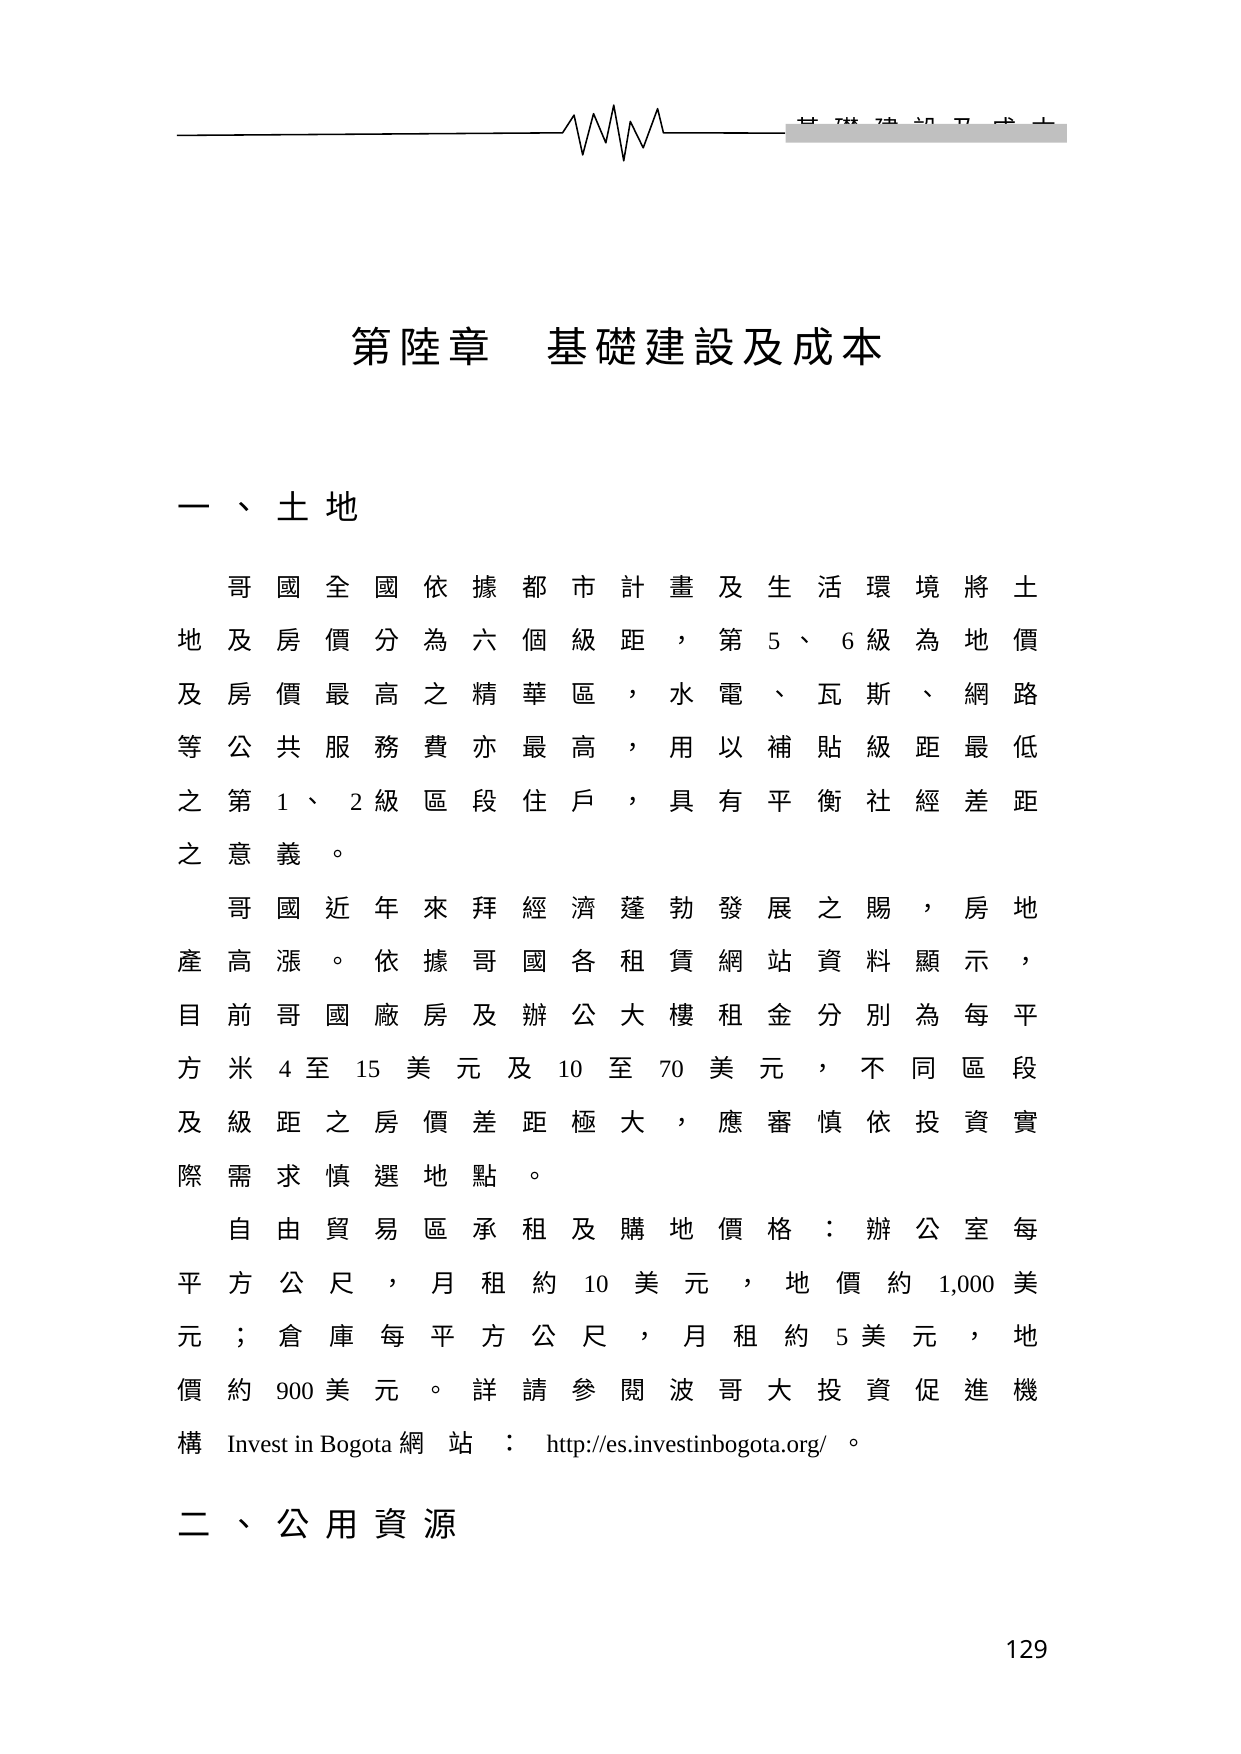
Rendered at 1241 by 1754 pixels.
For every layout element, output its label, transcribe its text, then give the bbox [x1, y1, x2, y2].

text 一、土地 [178, 478, 1063, 532]
text 二、公用資源 [178, 1495, 1063, 1549]
text 哥國全國依據都市計畫及生活環境將土地及房價分為六個級距，第5、6級為地價及房價最高之精華區，水電、瓦斯、網路等公共服務費亦最高，用以補貼級距最低之第1、2級區段住戶，具有平衡社經差距之意義。 [178, 558, 1063, 880]
text 哥國近年來拜經濟蓬勃發展之賜，房地產高漲。依據哥國各租賃網站資料顯示，目前哥國廠房及辦公大樓租金分別為每平方米4至15美元及10至70美元，不同區段及級距之房價差距極大，應審慎依投資實際需求慎選地點。 [178, 880, 1063, 1201]
text 自由貿易區承租及購地價格：辦公室每平方公尺，月租約10美元，地價約1,000美元；倉庫每平方公尺，月租約5美元，地價約900美元。詳請參閱波哥大投資促進機構Invest in Bogota網站：http://es.investinbogota.org/。 [178, 1201, 1063, 1469]
text 第陸章 基礎建設及成本 [178, 291, 1063, 398]
